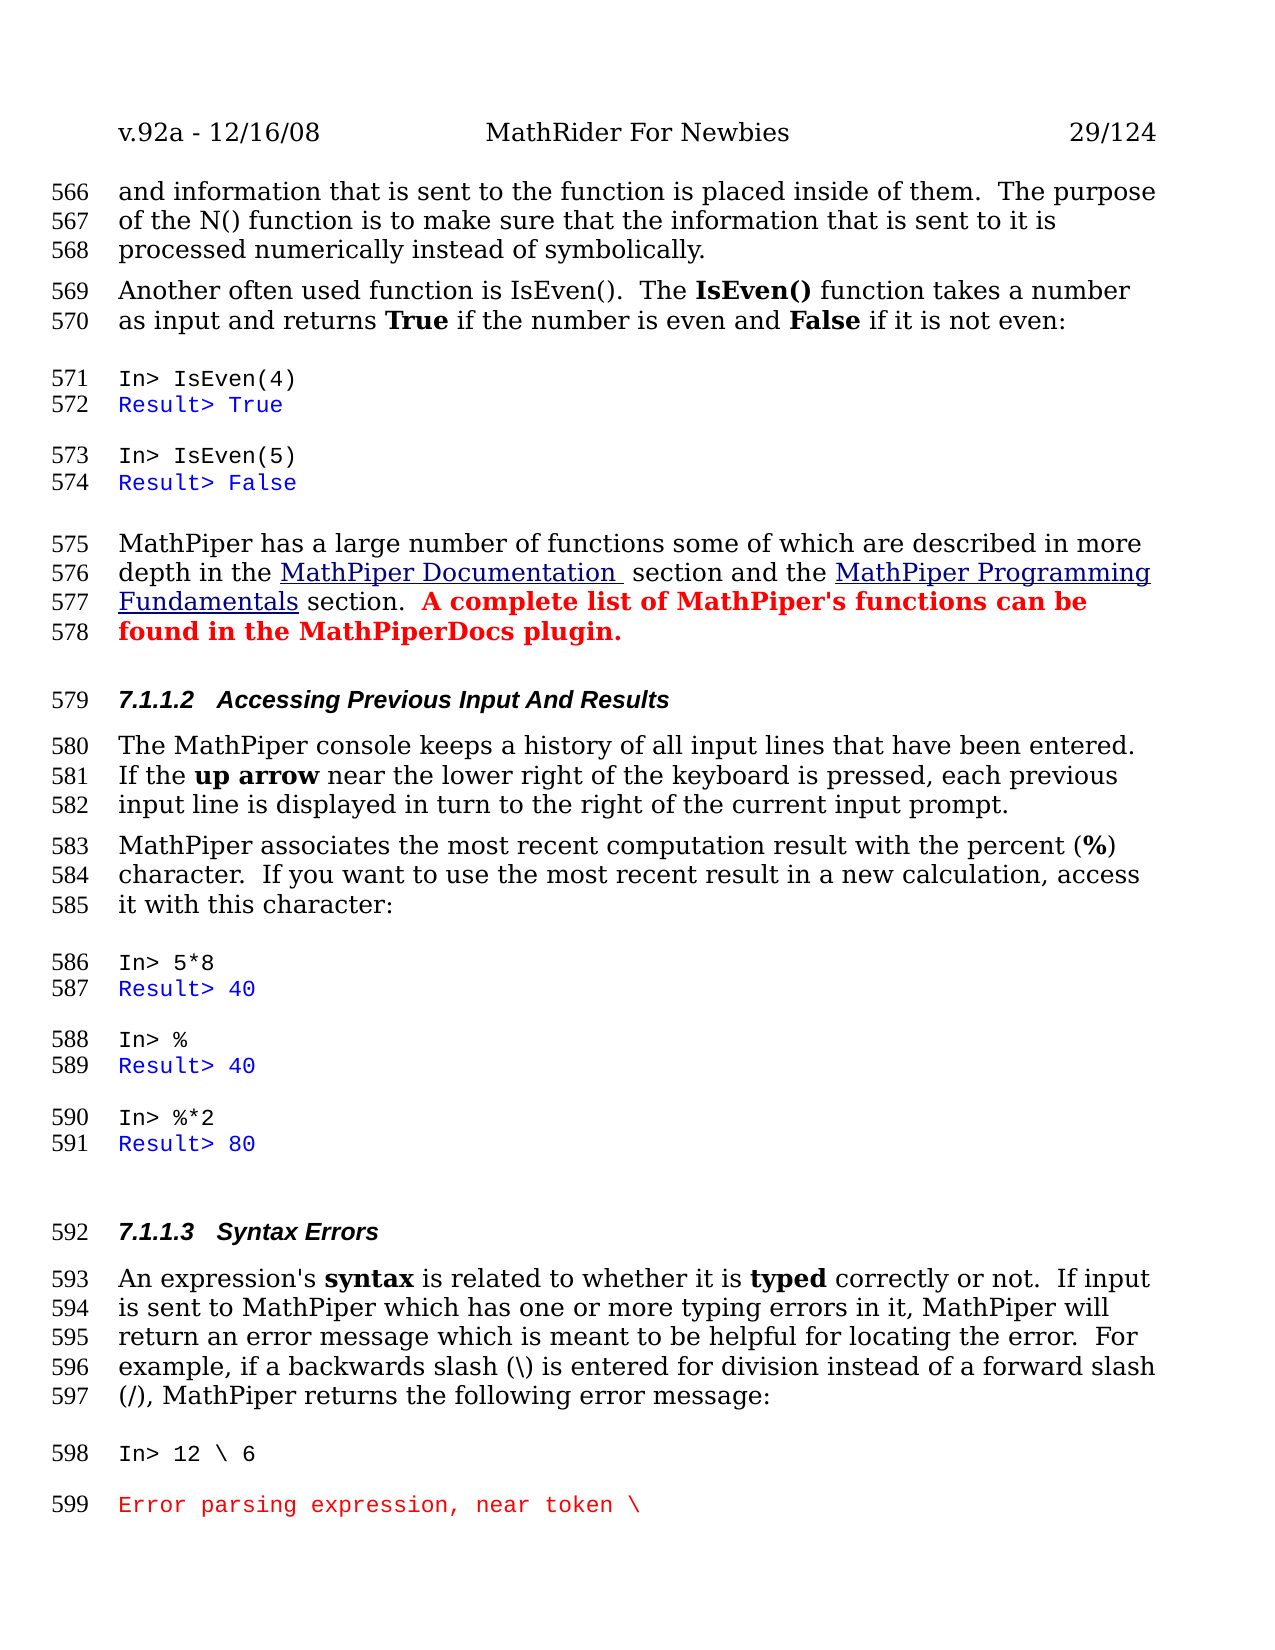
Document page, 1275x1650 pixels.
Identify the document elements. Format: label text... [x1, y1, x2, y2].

text Result> 40 [118, 977, 1157, 1003]
text MathPiper has a large number of functions some of which are described in more depth in the MathPiper Documentation section and the MathPiper Programming Fundamentals section. A complete list of MathPiper's functions can be found in the MathPiperDocs plugin. [118, 529, 1157, 646]
text The MathPiper console keeps a history of all input lines that have been entered. If the up arrow near the lower right of the keyboard is pressed, each previous input line is displayed in turn to the right of the current input prompt. [118, 731, 1157, 819]
text In> % [118, 1029, 1157, 1055]
text In> 12 \ 6 [118, 1442, 1157, 1468]
text In> 5*8 [118, 951, 1157, 977]
text and information that is sent to the function is placed inside of them. The purpose of the N() function is to make sure that the information that is sent to it is processed numerically instead of symbolically. [118, 177, 1157, 264]
text In> IsEven(4) [118, 367, 1157, 393]
text Result> False [118, 471, 1157, 497]
text Another often used function is IsEven(). The IsEven() function takes a number as input and returns True if the number is even and False if it is not even: [118, 276, 1157, 335]
text Result> 40 [118, 1055, 1157, 1081]
subtitle Syntax Errors [118, 1217, 1157, 1246]
text MathPiper associates the most recent computation result with the percent (%) character. If you want to use the most recent result in a new calculation, access it with this character: [118, 831, 1157, 919]
text In> IsEven(5) [118, 445, 1157, 471]
text Result> True [118, 393, 1157, 419]
text In> %*2 [118, 1107, 1157, 1132]
text Result> 80 [118, 1132, 1157, 1158]
text Error parsing expression, near token \ [118, 1494, 1157, 1520]
subtitle Accessing Previous Input And Results [118, 685, 1157, 713]
text An expression's syntax is related to whether it is typed correctly or not. If input is sent to MathPiper which has one or more typing errors in it, MathPiper will return an error message which is meant to be helpful for locating the error. For example, if a backwards slash (\) is entered for division instead of a forward slash (/), MathPiper returns the following error message: [118, 1264, 1157, 1410]
